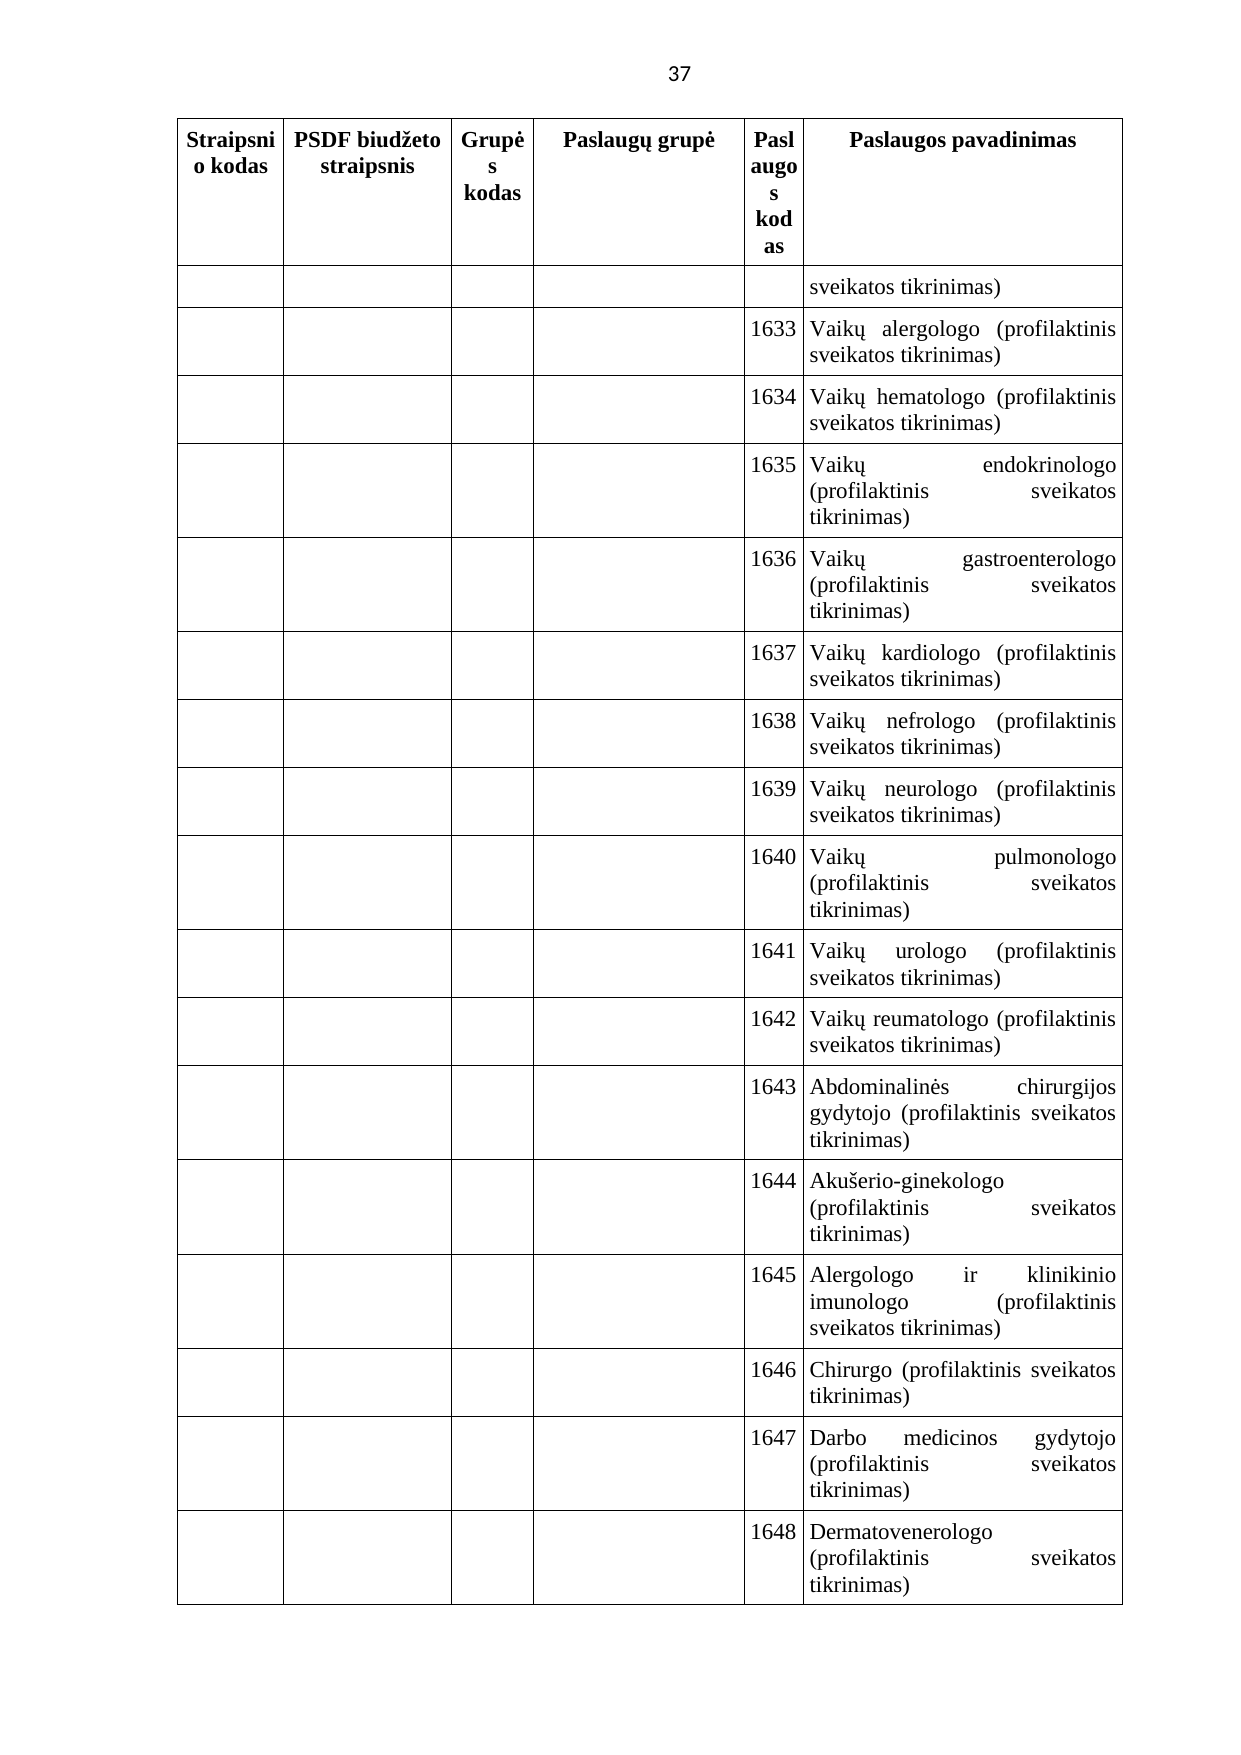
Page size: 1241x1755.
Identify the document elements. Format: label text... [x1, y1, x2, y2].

table_cell Abdominalinės chirurgijos gydytojo (profilaktinis sveikatos tikrinimas) [804, 1066, 1122, 1159]
table_cell Vaikų hematologo (profilaktinis sveikatos tikrinimas) [804, 376, 1122, 442]
table_cell [452, 444, 533, 537]
table_cell [178, 998, 283, 1065]
table_cell 1647 [745, 1417, 803, 1510]
table_cell [452, 1417, 533, 1510]
table_cell 1639 [745, 768, 803, 835]
table_header Paslaugų grupė [534, 119, 744, 265]
table_cell [178, 836, 283, 929]
table_cell 1646 [745, 1349, 803, 1416]
table_cell [178, 700, 283, 767]
table_cell Darbo medicinos gydytojo (profilaktinis sveikatos tikrinimas) [804, 1417, 1122, 1510]
table_cell [534, 266, 744, 307]
table_cell [452, 930, 533, 997]
table_cell Vaikų pulmonologo (profilaktinis sveikatos tikrinimas) [804, 836, 1122, 929]
table_cell [452, 1255, 533, 1348]
table_header Paslaugos kodas [745, 119, 803, 265]
table_cell [178, 1511, 283, 1604]
table_cell [284, 632, 451, 699]
table_cell 1638 [745, 700, 803, 767]
table_cell [284, 538, 451, 631]
table_cell [178, 1349, 283, 1416]
table_cell Vaikų neurologo (profilaktinis sveikatos tikrinimas) [804, 768, 1122, 835]
table_cell Alergologo ir klinikinio imunologo (profilaktinis sveikatos tikrinimas) [804, 1255, 1122, 1348]
table_cell 1636 [745, 538, 803, 631]
table_cell [178, 930, 283, 997]
table_cell [452, 1349, 533, 1416]
table_cell 1645 [745, 1255, 803, 1348]
table_cell [534, 1349, 744, 1416]
table_cell 1643 [745, 1066, 803, 1159]
table_cell [452, 266, 533, 307]
table_cell [178, 538, 283, 631]
table_cell [452, 632, 533, 699]
table_cell [284, 1066, 451, 1159]
table_cell [534, 308, 744, 374]
table_cell 1635 [745, 444, 803, 537]
table_cell [284, 266, 451, 307]
table_header Straipsnio kodas [178, 119, 283, 265]
table_cell [452, 376, 533, 442]
table_cell [178, 1417, 283, 1510]
table_cell [452, 700, 533, 767]
table_cell [284, 768, 451, 835]
table_cell [284, 1160, 451, 1253]
table_cell [534, 768, 744, 835]
table_cell [534, 930, 744, 997]
table_header Grupės kodas [452, 119, 533, 265]
table_cell [534, 1066, 744, 1159]
table_cell sveikatos tikrinimas) [804, 266, 1122, 307]
table_cell [452, 836, 533, 929]
table_cell 1648 [745, 1511, 803, 1604]
table_cell [178, 632, 283, 699]
table_cell [452, 1160, 533, 1253]
table_cell [284, 998, 451, 1065]
table_cell Akušerio-ginekologo (profilaktinis sveikatos tikrinimas) [804, 1160, 1122, 1253]
table_cell 1641 [745, 930, 803, 997]
table_header Paslaugos pavadinimas [804, 119, 1122, 265]
table_cell [534, 1511, 744, 1604]
table_cell 1644 [745, 1160, 803, 1253]
table_cell [534, 538, 744, 631]
table_cell 1637 [745, 632, 803, 699]
table_cell [534, 700, 744, 767]
table_cell [284, 930, 451, 997]
table_cell [452, 1511, 533, 1604]
table_cell [284, 700, 451, 767]
table_cell [178, 308, 283, 374]
table_cell [534, 376, 744, 442]
table_cell [178, 1255, 283, 1348]
table_cell [452, 538, 533, 631]
table_cell Dermatovenerologo (profilaktinis sveikatos tikrinimas) [804, 1511, 1122, 1604]
table_cell [284, 376, 451, 442]
table_cell [178, 376, 283, 442]
table_cell 1634 [745, 376, 803, 442]
table_cell [534, 1417, 744, 1510]
table_cell Chirurgo (profilaktinis sveikatos tikrinimas) [804, 1349, 1122, 1416]
table_cell [178, 444, 283, 537]
table_cell [178, 1160, 283, 1253]
table_cell [534, 836, 744, 929]
table_cell [534, 632, 744, 699]
table_cell [178, 768, 283, 835]
table_cell 1642 [745, 998, 803, 1065]
table_cell Vaikų nefrologo (profilaktinis sveikatos tikrinimas) [804, 700, 1122, 767]
table_cell [745, 266, 803, 307]
table_header PSDF biudžeto straipsnis [284, 119, 451, 265]
table_cell Vaikų kardiologo (profilaktinis sveikatos tikrinimas) [804, 632, 1122, 699]
table_cell [452, 998, 533, 1065]
table_cell [284, 1511, 451, 1604]
table_cell [178, 1066, 283, 1159]
table_cell 1640 [745, 836, 803, 929]
table_cell Vaikų endokrinologo (profilaktinis sveikatos tikrinimas) [804, 444, 1122, 537]
table_cell [452, 768, 533, 835]
table_cell [534, 998, 744, 1065]
table_cell [284, 308, 451, 374]
table_cell [534, 444, 744, 537]
table_cell [534, 1255, 744, 1348]
table_cell [178, 266, 283, 307]
table_cell [452, 1066, 533, 1159]
table_cell Vaikų gastroenterologo (profilaktinis sveikatos tikrinimas) [804, 538, 1122, 631]
table_cell 1633 [745, 308, 803, 374]
table_cell [284, 1255, 451, 1348]
table_cell [284, 1349, 451, 1416]
table_cell [534, 1160, 744, 1253]
table_cell [452, 308, 533, 374]
table_cell [284, 836, 451, 929]
table_cell Vaikų urologo (profilaktinis sveikatos tikrinimas) [804, 930, 1122, 997]
table_cell Vaikų alergologo (profilaktinis sveikatos tikrinimas) [804, 308, 1122, 374]
table_cell [284, 444, 451, 537]
table_cell [284, 1417, 451, 1510]
table_cell Vaikų reumatologo (profilaktinis sveikatos tikrinimas) [804, 998, 1122, 1065]
